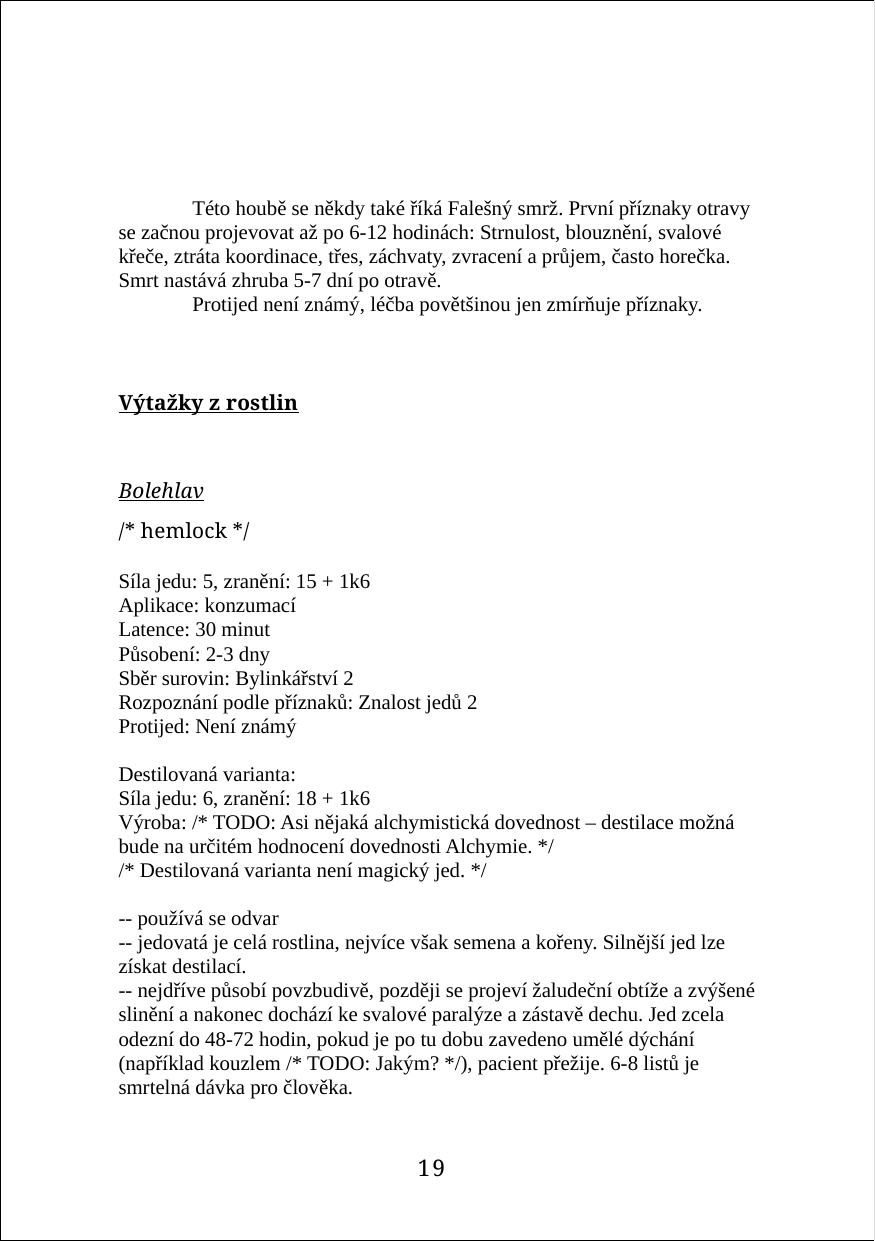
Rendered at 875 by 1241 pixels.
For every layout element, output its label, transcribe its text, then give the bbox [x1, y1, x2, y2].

text Působení: 2-3 dny [118, 641, 756, 666]
text Protijed není známý, léčba povětšinou jen zmírňuje příznaky. [118, 292, 756, 316]
text Výroba: /* TODO: Asi nějaká alchymistická dovednost – destilace možná bude na určitém hodnocení dovednosti Alchymie. */ [118, 810, 756, 858]
text -- používá se odvar [118, 906, 756, 930]
subtitle Bolehlav [118, 476, 756, 504]
text Síla jedu: 6, zranění: 18 + 1k6 [118, 786, 756, 810]
text Latence: 30 minut [118, 617, 756, 641]
text /* hemlock */ [118, 516, 756, 544]
text Destilovaná varianta: [118, 762, 756, 786]
text Protijed: Není známý [118, 714, 756, 738]
subtitle Výtažky z rostlin [118, 388, 756, 416]
text -- jedovatá je celá rostlina, nejvíce však semena a kořeny. Silnější jed lze získat destilací. [118, 930, 756, 978]
text Síla jedu: 5, zranění: 15 + 1k6 [118, 569, 756, 593]
text Této houbě se někdy také říká Falešný smrž. První příznaky otravy se začnou projevovat až po 6-12 hodinách: Strnulost, blouznění, svalové křeče, ztráta koordinace, třes, záchvaty, zvracení a průjem, často horečka. Smrt nastává zhruba 5-7 dní po otravě. [118, 196, 756, 292]
text /* Destilovaná varianta není magický jed. */ [118, 858, 756, 882]
text Aplikace: konzumací [118, 593, 756, 617]
text Sběr surovin: Bylinkářství 2 [118, 666, 756, 689]
text Rozpoznání podle příznaků: Znalost jedů 2 [118, 689, 756, 714]
text -- nejdříve působí povzbudivě, později se projeví žaludeční obtíže a zvýšené slinění a nakonec dochází ke svalové paralýze a zástavě dechu. Jed zcela odezní do 48-72 hodin, pokud je po tu dobu zavedeno umělé dýchání (například kouzlem /* TODO: Jakým? */), pacient přežije. 6-8 listů je smrtelná dávka pro člověka. [118, 978, 756, 1099]
